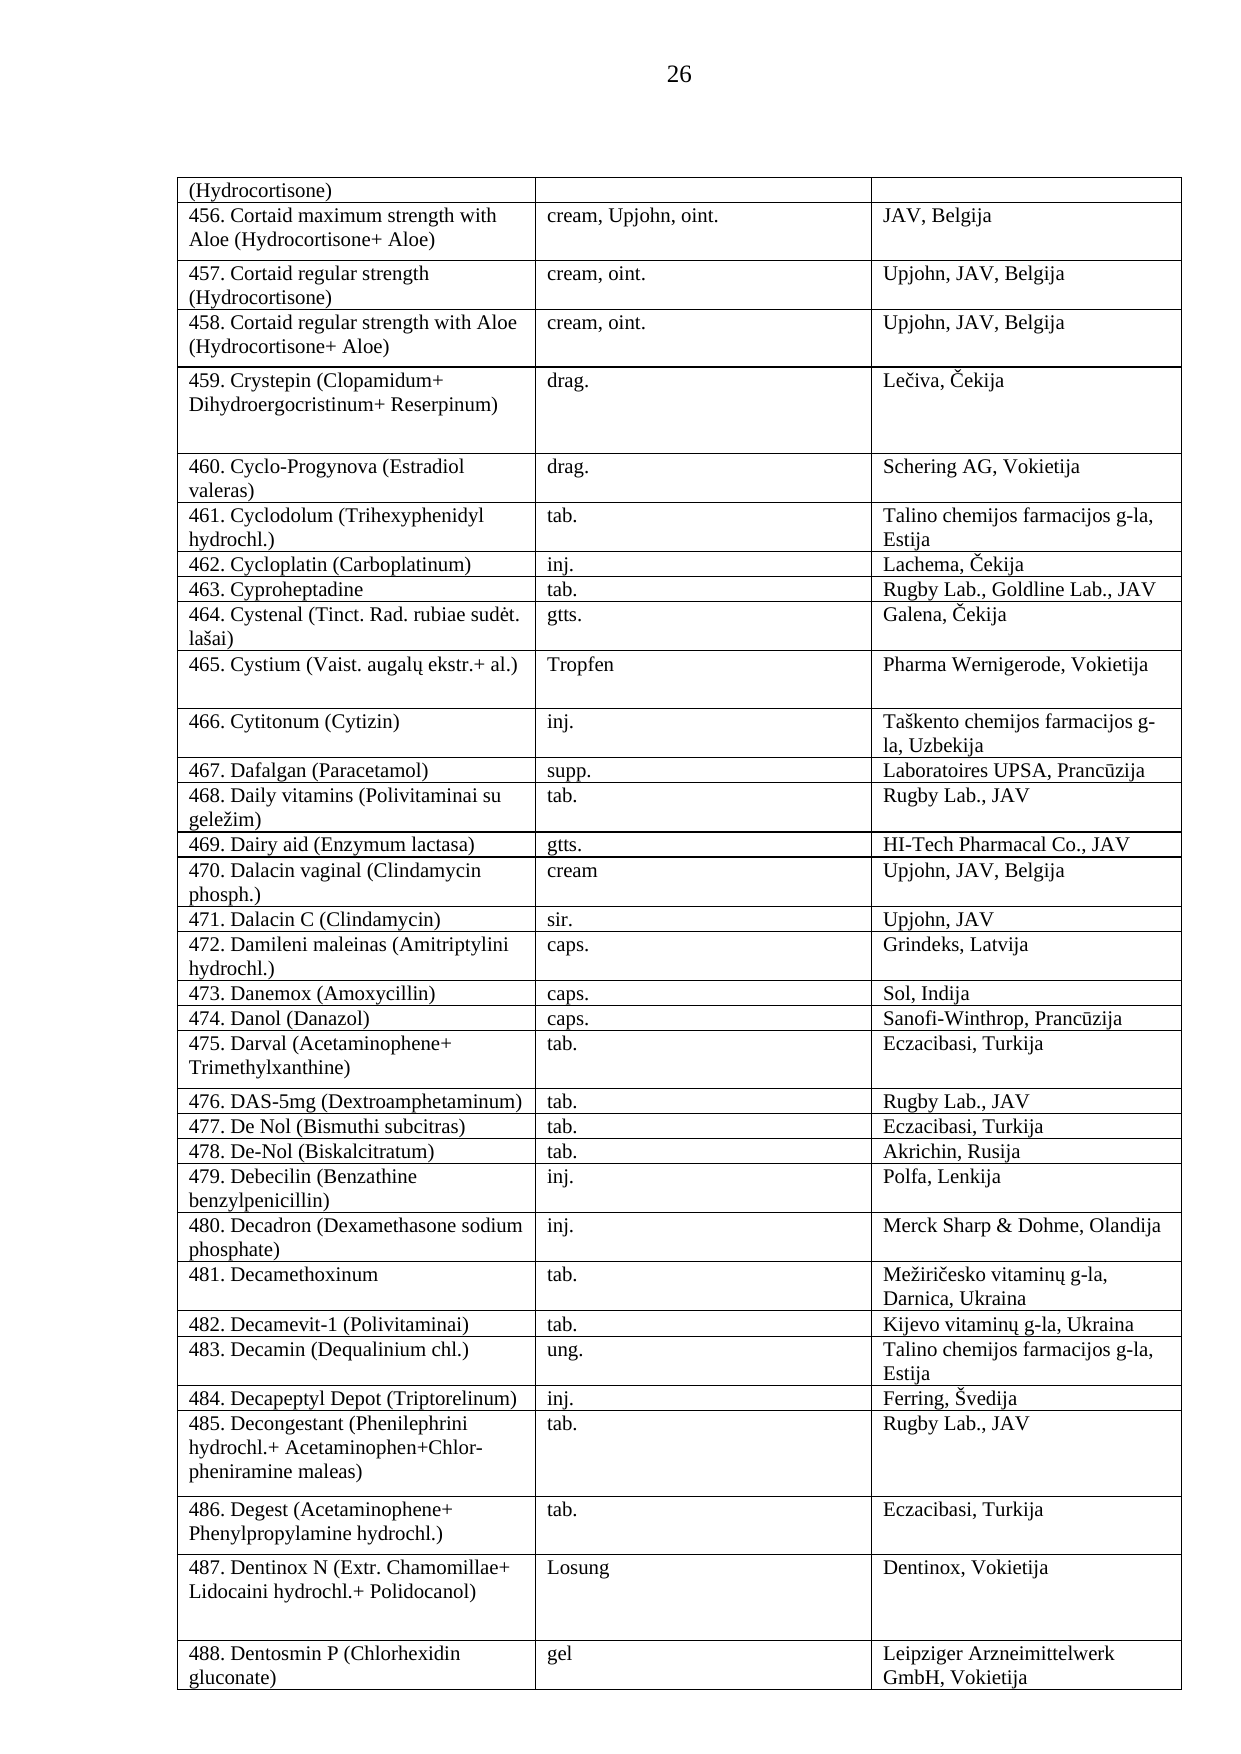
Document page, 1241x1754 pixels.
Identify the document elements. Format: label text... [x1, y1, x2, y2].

table_cell 478. De-Nol (Biskalcitratum) [178, 1139, 535, 1163]
table_cell Sol, Indija [872, 981, 1181, 1005]
table_cell [872, 178, 1181, 202]
table_cell Losung [536, 1555, 871, 1640]
table_cell 470. Dalacin vaginal (Clindamycin phosph.) [178, 858, 535, 906]
table_cell 488. Dentosmin P (Chlorhexidin gluconate) [178, 1641, 535, 1689]
table_cell Laboratoires UPSA, Prancūzija [872, 758, 1181, 782]
table_cell tab. [536, 1139, 871, 1163]
table_cell ung. [536, 1337, 871, 1385]
table_cell tab. [536, 1311, 871, 1336]
table_cell Eczacibasi, Turkija [872, 1031, 1181, 1088]
table_cell 471. Dalacin C (Clindamycin) [178, 907, 535, 931]
table_cell tab. [536, 577, 871, 601]
table_cell 462. Cycloplatin (Carboplatinum) [178, 552, 535, 576]
table_cell 483. Decamin (Dequalinium chl.) [178, 1337, 535, 1385]
table_cell tab. [536, 1262, 871, 1310]
table_cell gtts. [536, 833, 871, 856]
table_cell tab. [536, 503, 871, 551]
table_cell Sanofi-Winthrop, Prancūzija [872, 1006, 1181, 1030]
table_cell Upjohn, JAV, Belgija [872, 858, 1181, 906]
table_cell caps. [536, 1006, 871, 1030]
table_cell inj. [536, 1213, 871, 1261]
table_cell 458. Cortaid regular strength with Aloe (Hydrocortisone+ Aloe) [178, 310, 535, 366]
table_cell 485. Decongestant (Phenilephrini hydrochl.+ Acetaminophen+Chlor- pheniramine maleas) [178, 1411, 535, 1496]
table_cell 456. Cortaid maximum strength with Aloe (Hydrocortisone+ Aloe) [178, 203, 535, 260]
table_cell Grindeks, Latvija [872, 932, 1181, 980]
table_cell tab. [536, 1497, 871, 1553]
table_cell Mežiričesko vitaminų g-la, Darnica, Ukraina [872, 1262, 1181, 1310]
table_cell 473. Danemox (Amoxycillin) [178, 981, 535, 1005]
table_cell inj. [536, 1164, 871, 1212]
table_cell 457. Cortaid regular strength (Hydrocortisone) [178, 261, 535, 309]
table_cell 477. De Nol (Bismuthi subcitras) [178, 1114, 535, 1138]
table_cell 469. Dairy aid (Enzymum lactasa) [178, 833, 535, 856]
table_cell 484. Decapeptyl Depot (Triptorelinum) [178, 1386, 535, 1410]
table_cell gtts. [536, 602, 871, 650]
table_cell 461. Cyclodolum (Trihexyphenidyl hydrochl.) [178, 503, 535, 551]
table_cell Leipziger Arzneimittelwerk GmbH, Vokietija [872, 1641, 1181, 1689]
table_cell 466. Cytitonum (Cytizin) [178, 709, 535, 757]
table_cell tab. [536, 1031, 871, 1088]
table_cell 467. Dafalgan (Paracetamol) [178, 758, 535, 782]
table_cell Akrichin, Rusija [872, 1139, 1181, 1163]
table_cell 486. Degest (Acetaminophene+ Phenylpropylamine hydrochl.) [178, 1497, 535, 1553]
table_cell Eczacibasi, Turkija [872, 1497, 1181, 1553]
table_cell 475. Darval (Acetaminophene+ Trimethylxanthine) [178, 1031, 535, 1088]
table_cell 487. Dentinox N (Extr. Chamomillae+ Lidocaini hydrochl.+ Polidocanol) [178, 1555, 535, 1640]
table_cell Rugby Lab., JAV [872, 783, 1181, 831]
table_cell tab. [536, 1114, 871, 1138]
table_cell Ferring, Švedija [872, 1386, 1181, 1410]
table_cell tab. [536, 1089, 871, 1113]
table_cell inj. [536, 709, 871, 757]
table_cell tab. [536, 1411, 871, 1496]
table_cell cream, oint. [536, 261, 871, 309]
table_cell 468. Daily vitamins (Polivitaminai su geležim) [178, 783, 535, 831]
table_cell Dentinox, Vokietija [872, 1555, 1181, 1640]
table_cell 481. Decamethoxinum [178, 1262, 535, 1310]
table_cell Upjohn, JAV [872, 907, 1181, 931]
table_cell inj. [536, 1386, 871, 1410]
table_cell drag. [536, 368, 871, 453]
table_cell tab. [536, 783, 871, 831]
table_cell Polfa, Lenkija [872, 1164, 1181, 1212]
table_cell 465. Cystium (Vaist. augalų ekstr.+ al.) [178, 651, 535, 708]
table_cell HI-Tech Pharmacal Co., JAV [872, 833, 1181, 856]
table_cell 476. DAS-5mg (Dextroamphetaminum) [178, 1089, 535, 1113]
table_cell Rugby Lab., JAV [872, 1089, 1181, 1113]
table_cell Merck Sharp & Dohme, Olandija [872, 1213, 1181, 1261]
table_cell Upjohn, JAV, Belgija [872, 310, 1181, 366]
table_cell 464. Cystenal (Tinct. Rad. rubiae sudėt. lašai) [178, 602, 535, 650]
table_cell 472. Damileni maleinas (Amitriptylini hydrochl.) [178, 932, 535, 980]
table_cell inj. [536, 552, 871, 576]
table_cell Talino chemijos farmacijos g-la, Estija [872, 1337, 1181, 1385]
table_cell Eczacibasi, Turkija [872, 1114, 1181, 1138]
table_cell 460. Cyclo-Progynova (Estradiol valeras) [178, 454, 535, 502]
table_cell 480. Decadron (Dexamethasone sodium phosphate) [178, 1213, 535, 1261]
table_cell gel [536, 1641, 871, 1689]
table_cell supp. [536, 758, 871, 782]
table_cell Rugby Lab., JAV [872, 1411, 1181, 1496]
table_cell Upjohn, JAV, Belgija [872, 261, 1181, 309]
table_cell [536, 178, 871, 202]
table_cell (Hydrocortisone) [178, 178, 535, 202]
table_cell Pharma Wernigerode, Vokietija [872, 651, 1181, 708]
table_cell cream, Upjohn, oint. [536, 203, 871, 260]
table_cell Rugby Lab., Goldline Lab., JAV [872, 577, 1181, 601]
table_cell Schering AG, Vokietija [872, 454, 1181, 502]
table_cell caps. [536, 981, 871, 1005]
table_cell Kijevo vitaminų g-la, Ukraina [872, 1311, 1181, 1336]
table_cell drag. [536, 454, 871, 502]
table_cell Taškento chemijos farmacijos g-la, Uzbekija [872, 709, 1181, 757]
table_cell Galena, Čekija [872, 602, 1181, 650]
table_cell 463. Cyproheptadine [178, 577, 535, 601]
table_cell Tropfen [536, 651, 871, 708]
table_cell caps. [536, 932, 871, 980]
table_cell 474. Danol (Danazol) [178, 1006, 535, 1030]
table_cell sir. [536, 907, 871, 931]
table_cell JAV, Belgija [872, 203, 1181, 260]
table_cell Talino chemijos farmacijos g-la, Estija [872, 503, 1181, 551]
table_cell Lachema, Čekija [872, 552, 1181, 576]
table_cell cream, oint. [536, 310, 871, 366]
table_cell Lečiva, Čekija [872, 368, 1181, 453]
table_cell 459. Crystepin (Clopamidum+ Dihydroergocristinum+ Reserpinum) [178, 368, 535, 453]
table_cell 479. Debecilin (Benzathine benzylpenicillin) [178, 1164, 535, 1212]
table_cell cream [536, 858, 871, 906]
table_cell 482. Decamevit-1 (Polivitaminai) [178, 1311, 535, 1336]
